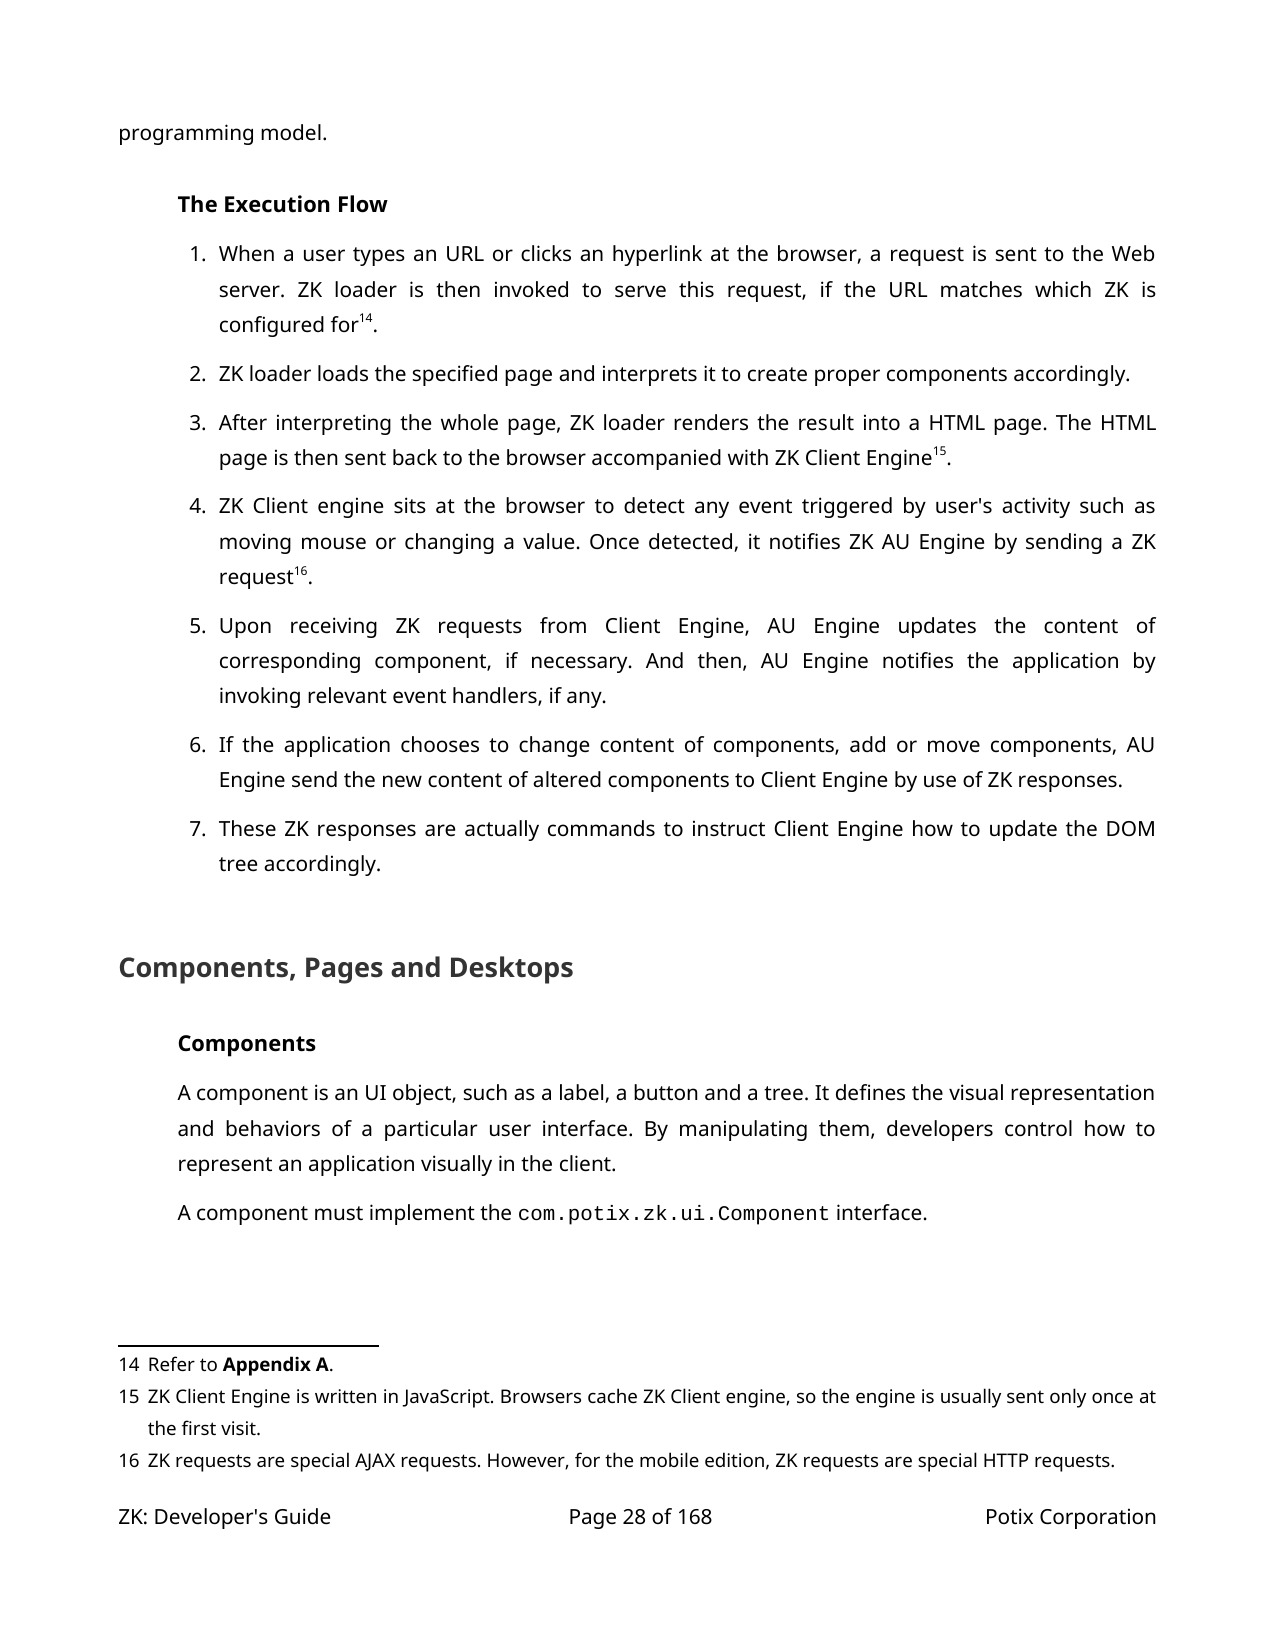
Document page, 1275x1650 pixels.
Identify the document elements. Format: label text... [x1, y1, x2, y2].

list ZK requests are special AJAX requests. However, for the mobile edition, ZK requests are special HTTP requests. [118, 1447, 1157, 1473]
list ZK loader loads the specified page and interprets it to create proper components accordingly. [189, 359, 1157, 387]
list Upon receiving ZK requests from Client Engine, AU Engine updates the content of corresponding component, if necessary. And then, AU Engine notifies the application by invoking relevant event handlers, if any. [189, 611, 1157, 709]
text A component must implement the com.potix.zk.ui.Component interface. [177, 1198, 1157, 1226]
list When a user types an URL or clicks an hyperlink at the browser, a request is sent to the Web server. ZK loader is then invoked to serve this request, if the URL matches which ZK is configured for. [189, 239, 1157, 338]
subtitle Components [177, 1028, 1157, 1058]
subtitle The Execution Flow [177, 189, 1157, 219]
list After interpreting the whole page, ZK loader renders the result into a HTML page. The HTML page is then sent back to the browser accompanied with ZK Client Engine. [189, 408, 1157, 471]
list These ZK responses are actually commands to instruct Client Engine how to update the DOM tree accordingly. [189, 814, 1157, 878]
list ZK Client engine sits at the browser to detect any event triggered by user's activity such as moving mouse or changing a value. Once detected, it notifies ZK AU Engine by sending a ZK request. [189, 492, 1157, 590]
text A component is an UI object, such as a label, a button and a tree. It defines the visual representation and behaviors of a particular user interface. By manipulating them, developers control how to represent an application visually in the client. [177, 1078, 1157, 1177]
list Refer to Appendix A. [118, 1352, 1157, 1377]
list ZK Client Engine is written in JavaScript. Browsers cache ZK Client engine, so the engine is usually sent only once at the first visit. [118, 1384, 1157, 1441]
list If the application chooses to change content of components, add or move components, AU Engine send the new content of altered components to Client Engine by use of ZK responses. [189, 730, 1157, 794]
text programming model. [118, 118, 1157, 146]
subtitle Components, Pages and Desktops [118, 948, 1157, 985]
